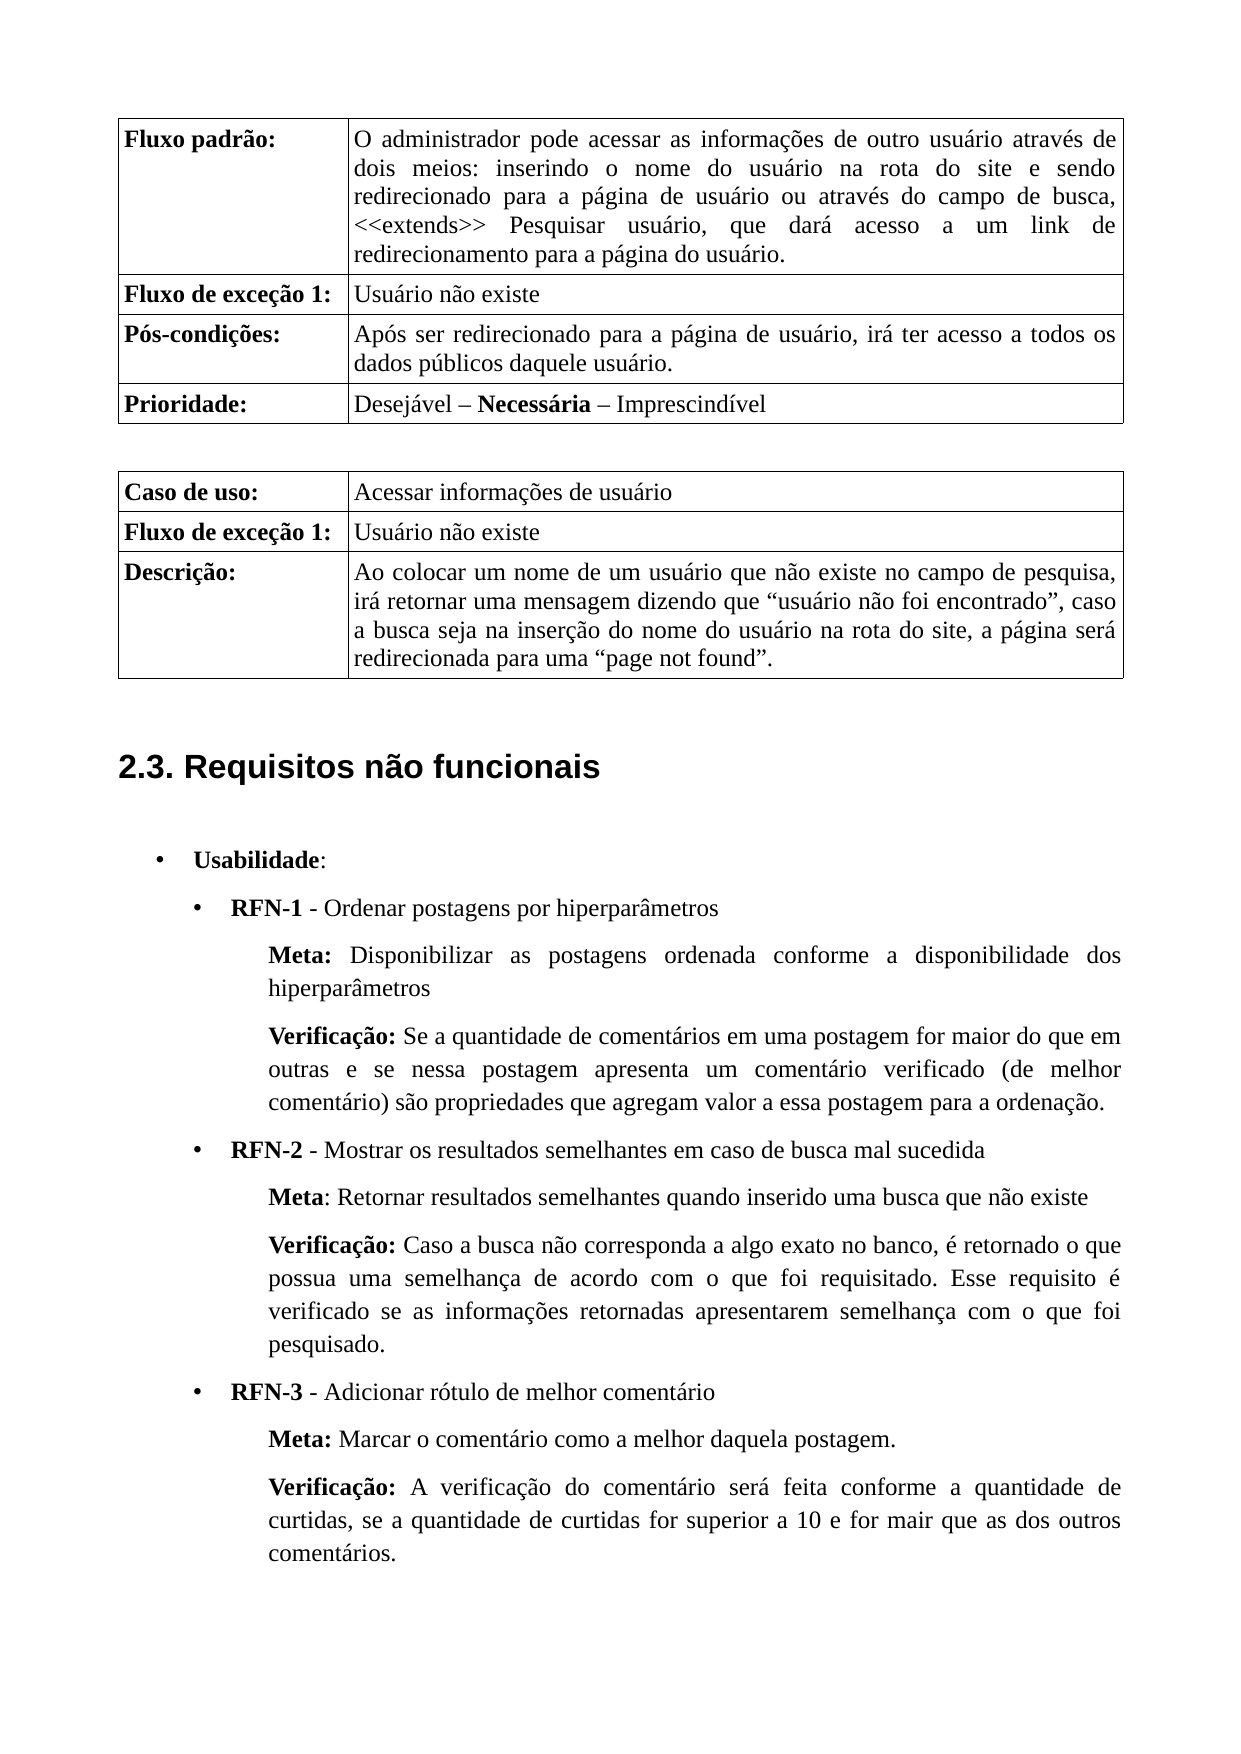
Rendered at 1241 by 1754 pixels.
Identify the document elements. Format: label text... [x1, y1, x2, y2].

list Usabilidade: [156, 845, 1122, 874]
list Verificação: A verificação do comentário será feita conforme a quantidade de curtidas, se a quantidade de curtidas for superior a 10 e for mair que as dos outros comentários. [231, 1472, 1122, 1567]
table_cell Usuário não existe [349, 512, 1123, 551]
subtitle 2.3. Requisitos não funcionais [118, 747, 1122, 785]
list RFN-3 - Adicionar rótulo de melhor comentário [193, 1377, 1122, 1405]
table_cell Usuário não existe [349, 275, 1123, 314]
list Verificação: Se a quantidade de comentários em uma postagem for maior do que em outras e se nessa postagem apresenta um comentário verificado (de melhor comentário) são propriedades que agregam valor a essa postagem para a ordenação. [231, 1021, 1122, 1116]
table_cell Após ser redirecionado para a página de usuário, irá ter acesso a todos os dados públicos daquele usuário. [349, 315, 1123, 383]
list Meta: Marcar o comentário como a melhor daquela postagem. [231, 1424, 1122, 1453]
list Meta: Retornar resultados semelhantes quando inserido uma busca que não existe [231, 1182, 1122, 1211]
table_cell Fluxo de exceção 1: [119, 275, 348, 314]
table_cell Fluxo de exceção 1: [119, 512, 348, 551]
table_header Caso de uso: [119, 472, 348, 511]
table_cell O administrador pode acessar as informações de outro usuário através de dois meios: inserindo o nome do usuário na rota do site e sendo redirecionado para a página de usuário ou através do campo de busca, <<extends>> Pesquisar usuário, que dará acesso a um link de redirecionamento para a página do usuário. [349, 119, 1123, 273]
table_cell Ao colocar um nome de um usuário que não existe no campo de pesquisa, irá retornar uma mensagem dizendo que “usuário não foi encontrado”, caso a busca seja na inserção do nome do usuário na rota do site, a página será redirecionada para uma “page not found”. [349, 552, 1123, 678]
table_cell Desejável – Necessária – Imprescindível [349, 384, 1123, 423]
table_cell Pós-condições: [119, 315, 348, 383]
table_cell Fluxo padrão: [119, 119, 348, 273]
table_cell Descrição: [119, 552, 348, 678]
list Meta: Disponibilizar as postagens ordenada conforme a disponibilidade dos hiperparâmetros [231, 941, 1122, 1002]
list Verificação: Caso a busca não corresponda a algo exato no banco, é retornado o que possua uma semelhança de acordo com o que foi requisitado. Esse requisito é verificado se as informações retornadas apresentarem semelhança com o que foi pesquisado. [231, 1230, 1122, 1358]
list RFN-2 - Mostrar os resultados semelhantes em caso de busca mal sucedida [193, 1135, 1122, 1163]
list RFN-1 - Ordenar postagens por hiperparâmetros [193, 893, 1122, 922]
table_header Acessar informações de usuário [349, 472, 1123, 511]
table_cell Prioridade: [119, 384, 348, 423]
